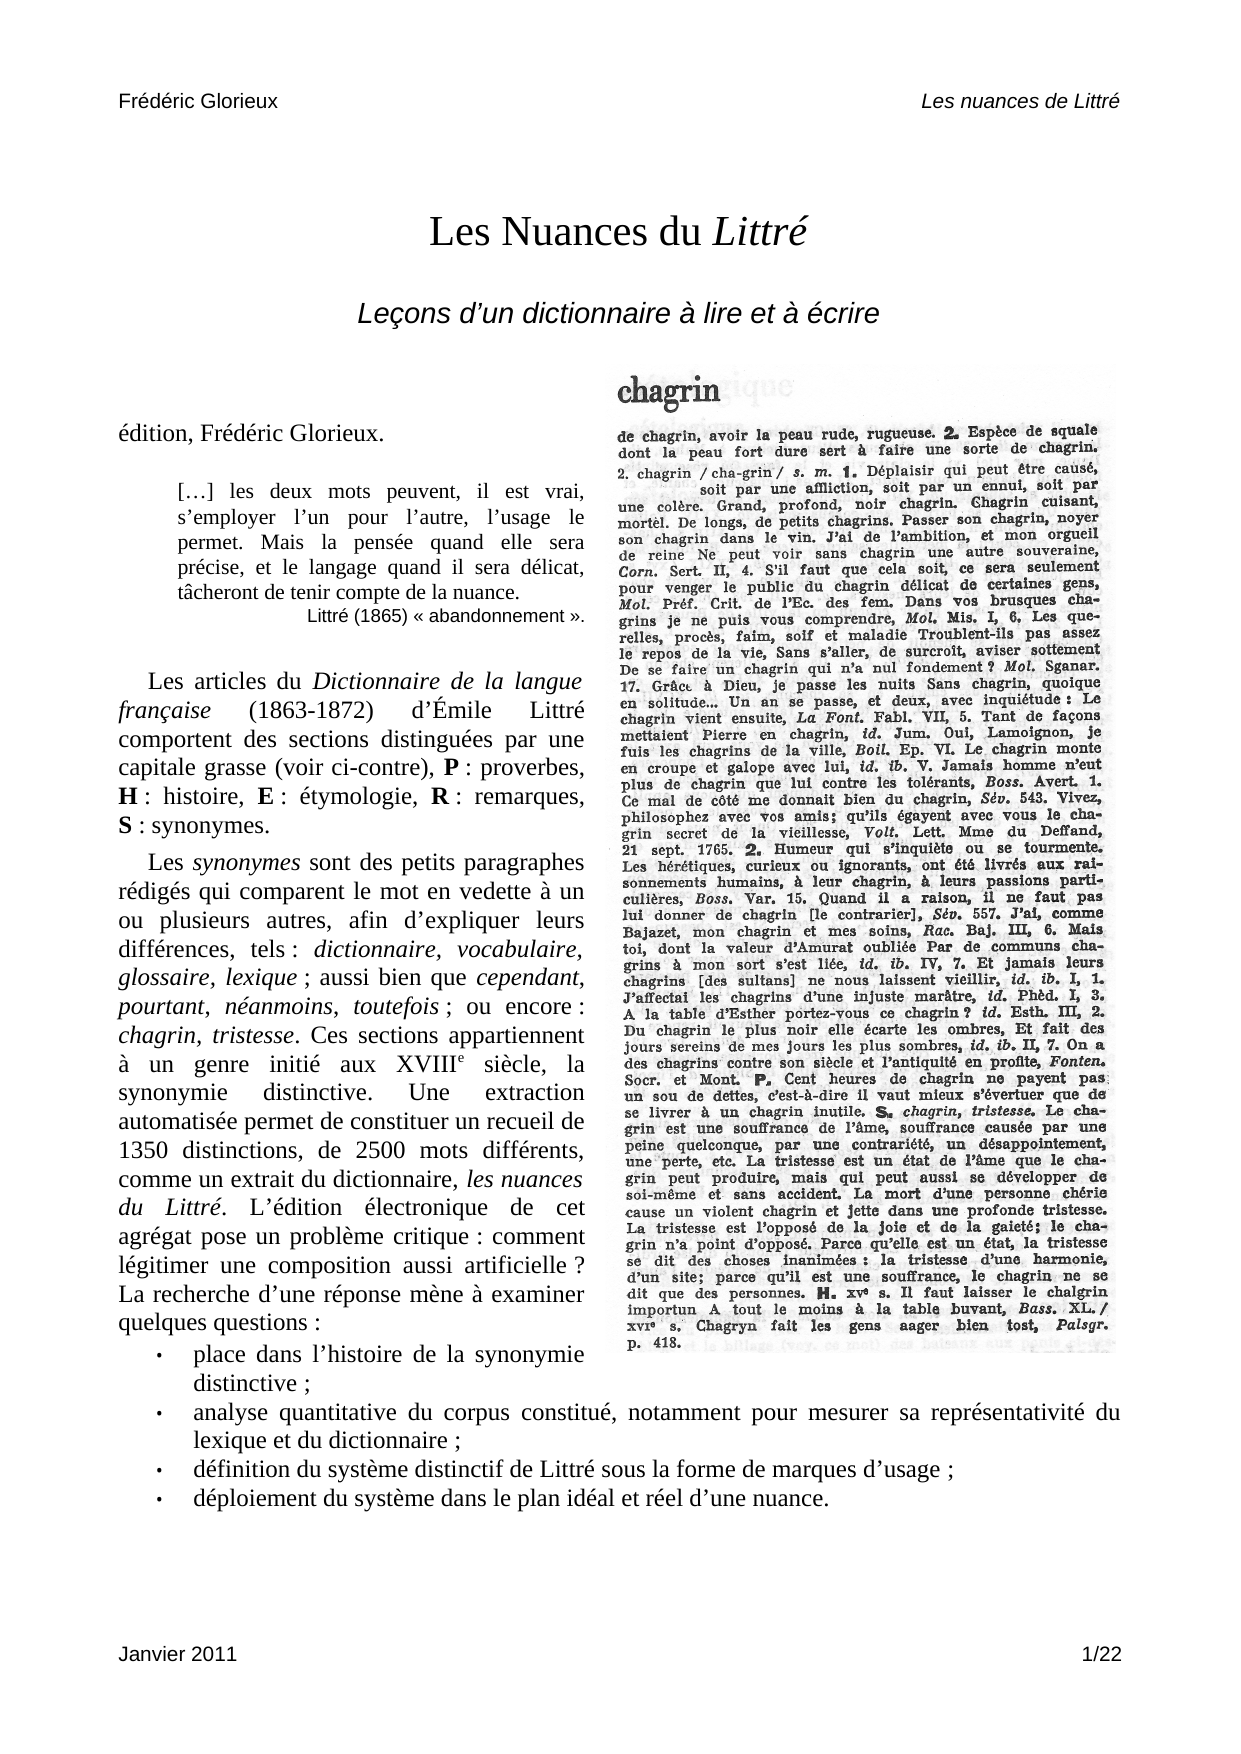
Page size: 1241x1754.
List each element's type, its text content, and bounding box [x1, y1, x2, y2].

list analyse quantitative du corpus constitué, notamment pour mesurer sa représentativité du lexique et du dictionnaire ; [156, 1397, 1122, 1454]
picture [605, 364, 1116, 1353]
text Les synonymes sont des petits paragraphes rédigés qui comparent le mot en vedette à un ou plusieurs autres, afin d’expliquer leurs différences, tels : dictionnaire, vocabulaire, glossaire, lexique ; aussi bien que cependant, pourtant, néanmoins, toutefois ; ou encore : chagrin, tristesse. Ces sections appartiennent à un genre initié aux XVIIIe siècle, la synonymie distinctive. Une extraction automatisée permet de constituer un recueil de 1350 distinctions, de 2500 mots différents, comme un extrait du dictionnaire, les nuances du Littré. L’édition électronique de cet agrégat pose un problème critique : comment légitimer une composition aussi artificielle ? La recherche d’une réponse mène à examiner quelques questions : [118, 847, 604, 1336]
list place dans l’histoire de la synonymie distinctive ; [156, 1339, 1122, 1397]
text édition, Frédéric Glorieux. [118, 362, 1122, 1354]
text Les articles du Dictionnaire de la langue française (1863-1872) d’Émile Littré comportent des sections distinguées par une capitale grasse (voir ci-contre), P : proverbes, H : histoire, E : étymologie, R : remarques, S : synonymes. [118, 666, 604, 839]
text […] les deux mots peuvent, il est vrai, s’employer l’un pour l’autre, l’usage le permet. Mais la pensée quand elle sera précise, et le langage quand il sera délicat, tâcheront de tenir compte de la nuance. [177, 478, 604, 604]
title Les Nuances du Littré [118, 206, 1122, 255]
list déploiement du système dans le plan idéal et réel d’une nuance. [156, 1483, 1122, 1512]
text Littré (1865) « abandonnement ». [236, 604, 604, 626]
subtitle Leçons d’un dictionnaire à lire et à écrire [118, 296, 1122, 329]
list définition du système distinctif de Littré sous la forme de marques d’usage ; [156, 1454, 1122, 1483]
